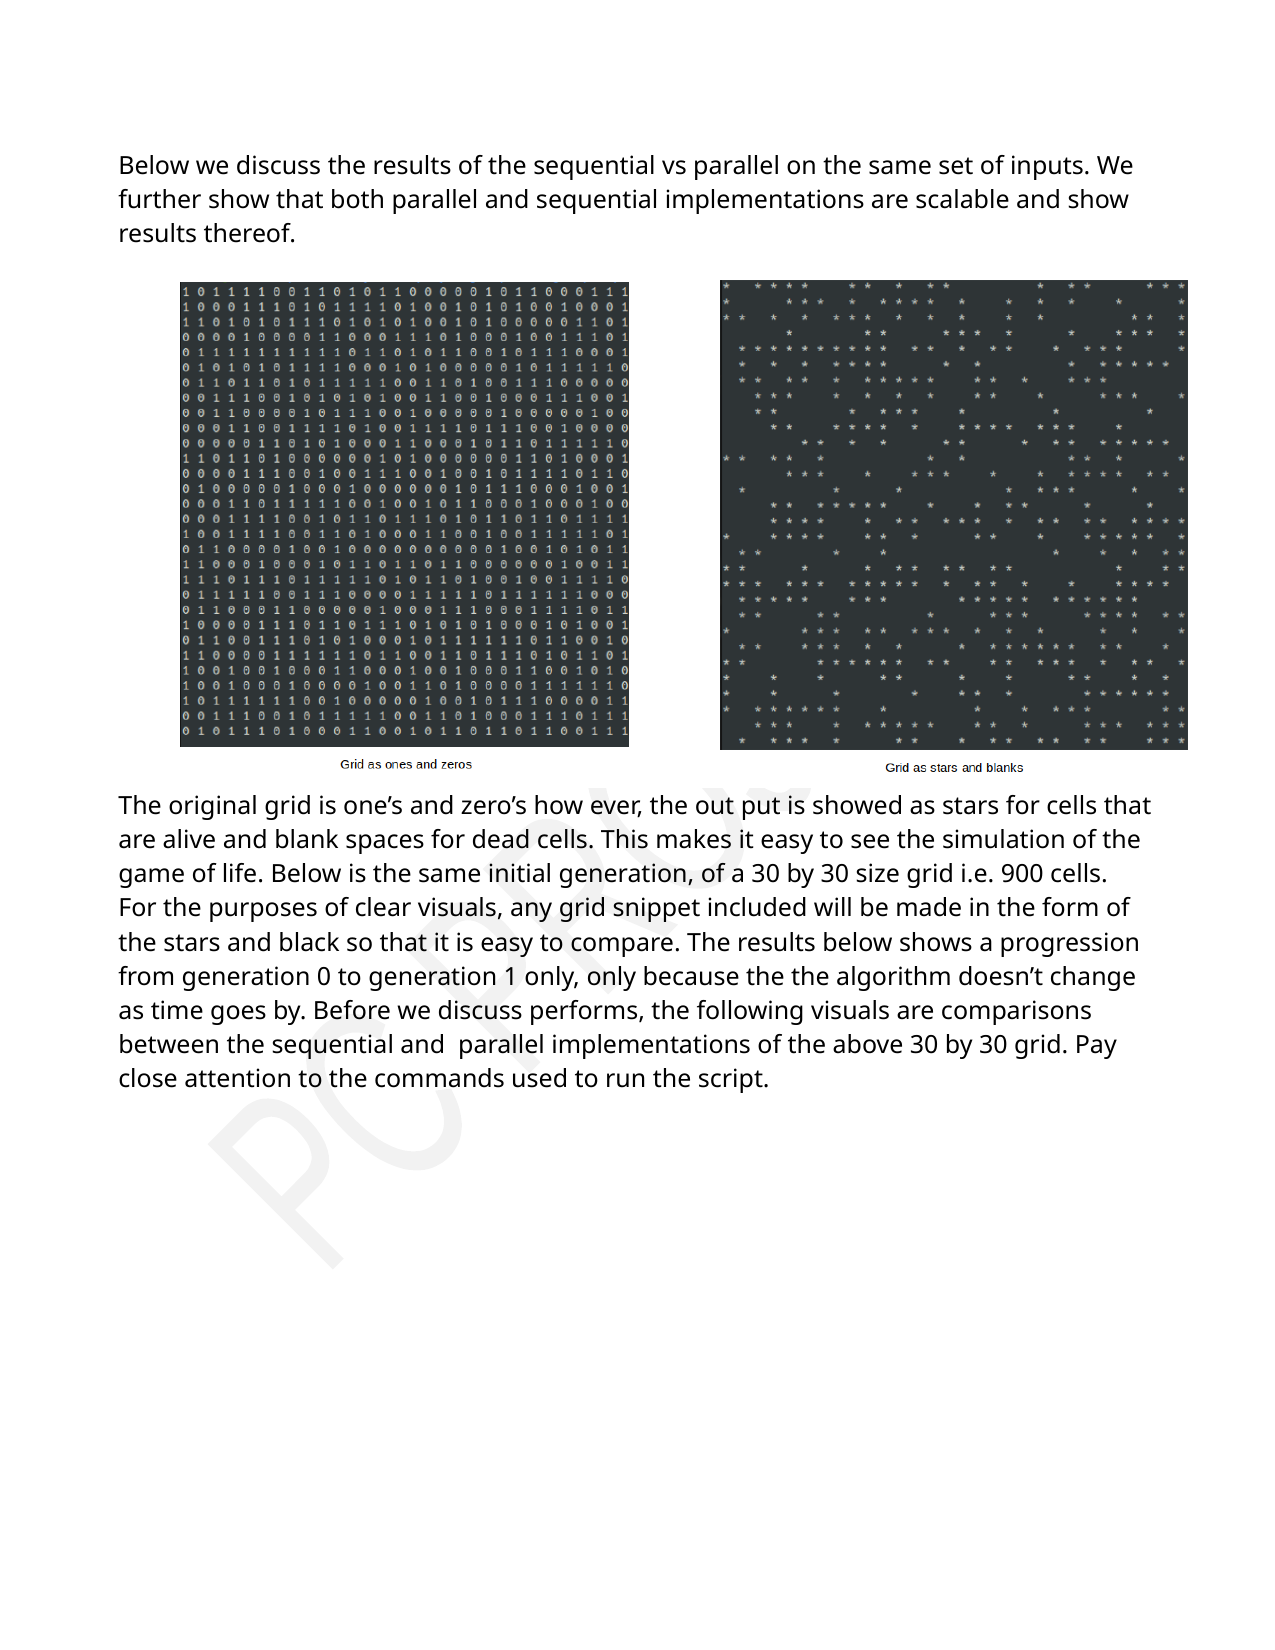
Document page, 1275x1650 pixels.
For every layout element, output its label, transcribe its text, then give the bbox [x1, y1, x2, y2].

text The original grid is one’s and zero’s how ever, the out put is showed as stars for cells that are alive and blank spaces for dead cells. This makes it easy to see the simulation of the game of life. Below is the same initial generation, of a 30 by 30 size grid i.e. 900 cells. [118, 250, 1157, 890]
text Below we discuss the results of the sequential vs parallel on the same set of inputs. We further show that both parallel and sequential implementations are scalable and show results thereof. [118, 148, 1157, 250]
text For the purposes of clear visuals, any grid snippet included will be made in the form of the stars and black so that it is easy to compare. The results below shows a progression from generation 0 to generation 1 only, only because the the algorithm doesn’t change as time goes by. Before we discuss performs, the following visuals are comparisons between the sequential and parallel implementations of the above 30 by 30 grid. Pay close attention to the commands used to run the script. [118, 890, 1157, 1094]
picture [166, 272, 1206, 788]
